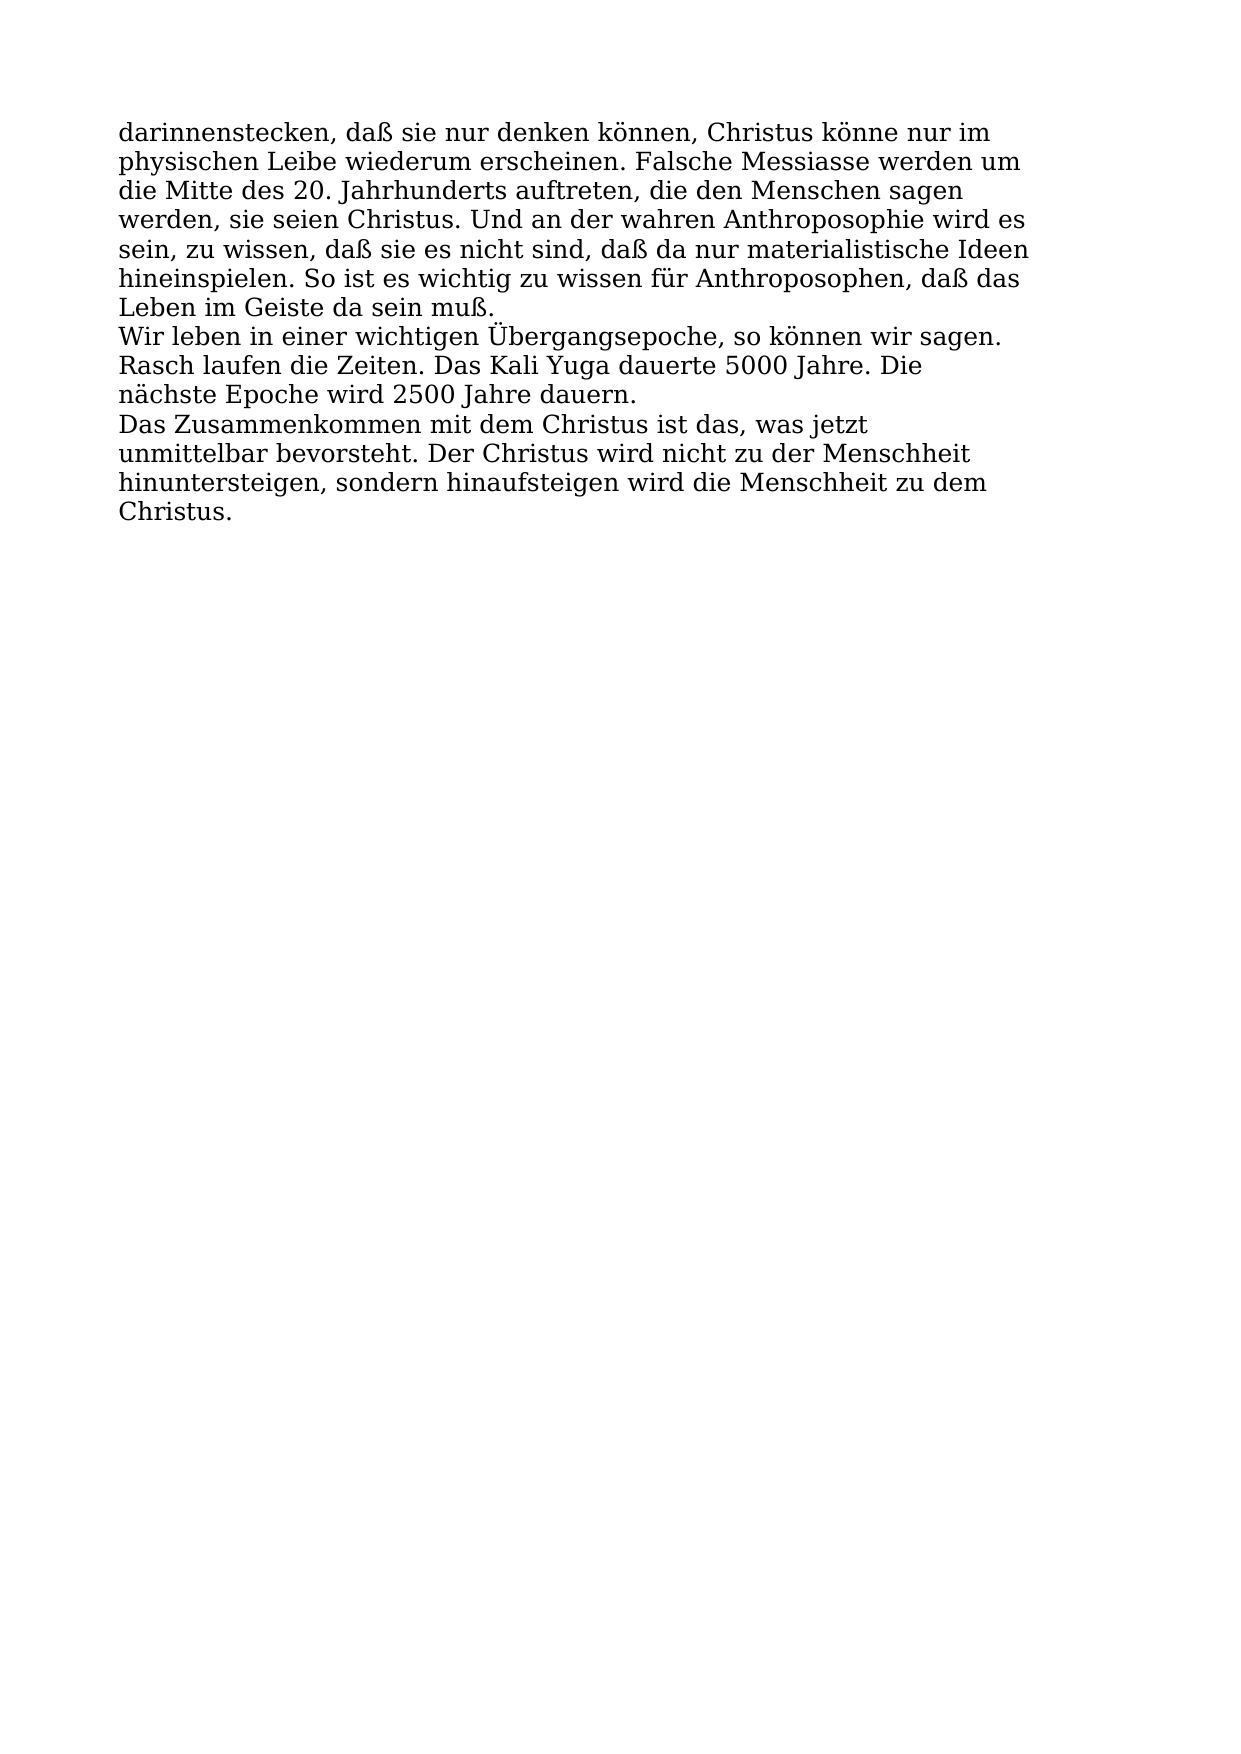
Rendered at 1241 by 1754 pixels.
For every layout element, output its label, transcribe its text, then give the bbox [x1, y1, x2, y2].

text Rasch laufen die Zeiten. Das Kali Yuga dauerte 5000 Jahre. Die [118, 351, 1122, 381]
text Christus. [118, 497, 1122, 526]
text unmittelbar bevorsteht. Der Christus wird nicht zu der Menschheit [118, 439, 1122, 468]
text darinnenstecken, daß sie nur denken können, Christus könne nur im [118, 118, 1122, 147]
text die Mitte des 20. Jahrhunderts auftreten, die den Menschen sagen [118, 176, 1122, 206]
text nächste Epoche wird 2500 Jahre dauern. [118, 381, 1122, 410]
text Das Zusammenkommen mit dem Christus ist das, was jetzt [118, 410, 1122, 439]
text werden, sie seien Christus. Und an der wahren Anthroposophie wird es [118, 206, 1122, 235]
text Leben im Geiste da sein muß. [118, 293, 1122, 322]
text hinuntersteigen, sondern hinaufsteigen wird die Menschheit zu dem [118, 468, 1122, 497]
text hineinspielen. So ist es wichtig zu wissen für Anthroposophen, daß das [118, 264, 1122, 293]
text physischen Leibe wiederum erscheinen. Falsche Messiasse werden um [118, 147, 1122, 176]
text sein, zu wissen, daß sie es nicht sind, daß da nur materialistische Ideen [118, 235, 1122, 264]
text Wir leben in einer wichtigen Übergangsepoche, so können wir sagen. [118, 322, 1122, 351]
